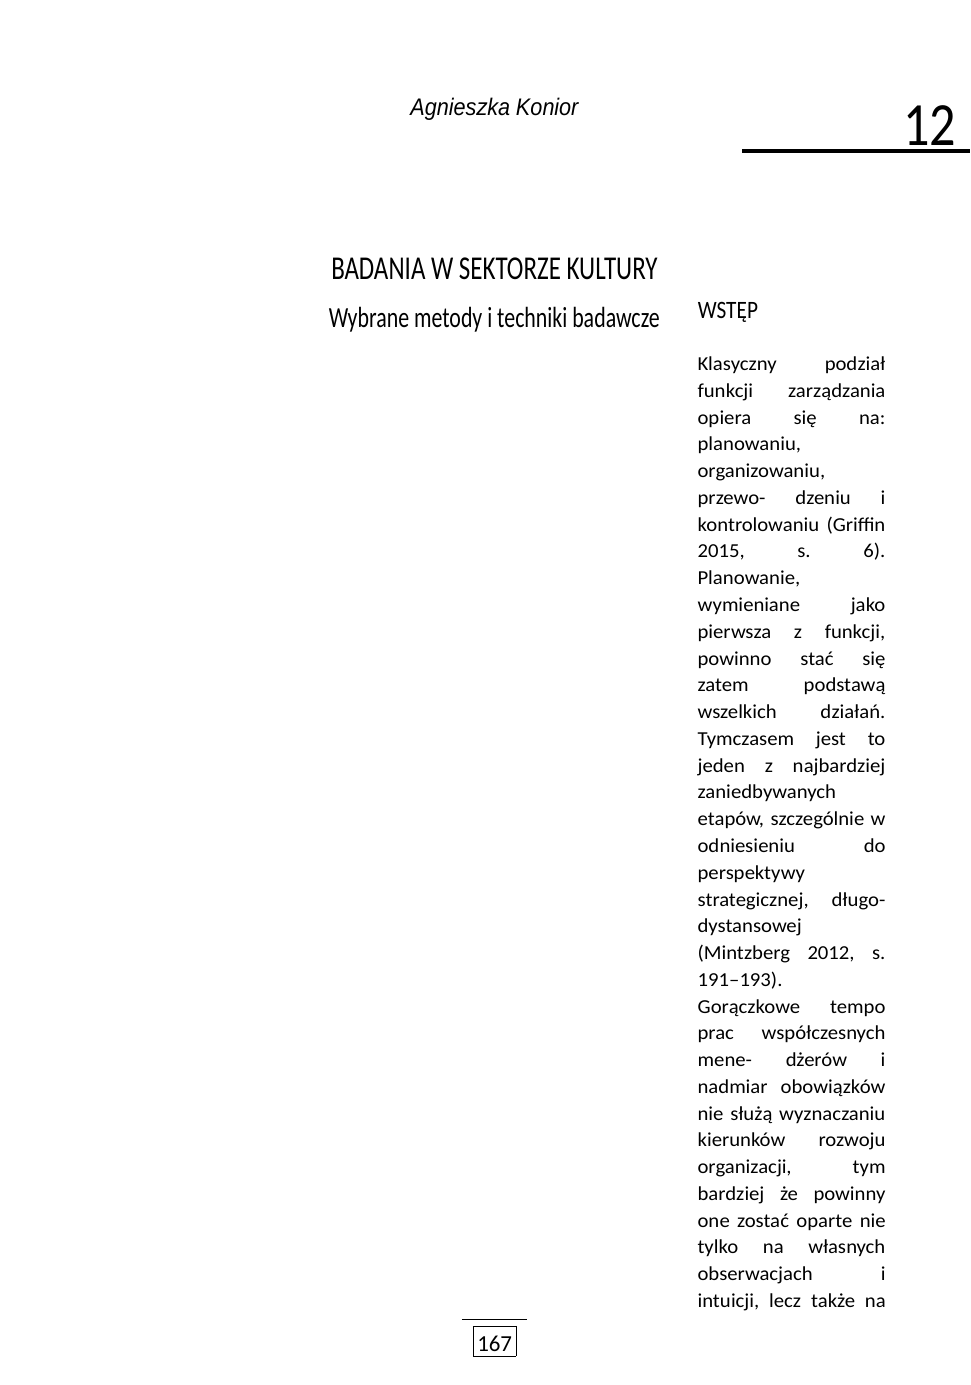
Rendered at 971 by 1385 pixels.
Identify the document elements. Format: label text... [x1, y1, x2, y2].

text WSTĘP [698, 294, 971, 324]
text Klasyczny podział funkcji zarządzania opiera się na: planowaniu, organizowaniu, przewo- dzeniu i kontrolowaniu (Griffin 2015, s. 6). Planowanie, wymieniane jako pierwsza z funkcji, powinno stać się zatem podstawą wszelkich działań. Tymczasem jest to jeden z najbardziej zaniedbywanych etapów, szczególnie w odniesieniu do perspektywy strategicznej, długo- dystansowej (Mintzberg 2012, s. 191–193). Gorączkowe tempo prac współczesnych mene- dżerów i nadmiar obowiązków nie służą wyznaczaniu kierunków rozwoju organizacji, tym bardziej że powinny one zostać oparte nie tylko na własnych obserwacjach i intuicji, lecz także na [697, 351, 885, 1312]
text BADANIA W SEKTORZE KULTURY [325, 247, 663, 288]
text Wybrane metody i techniki badawcze [326, 299, 663, 335]
text 12 [742, 86, 971, 161]
text Agnieszka Konior [325, 93, 663, 121]
